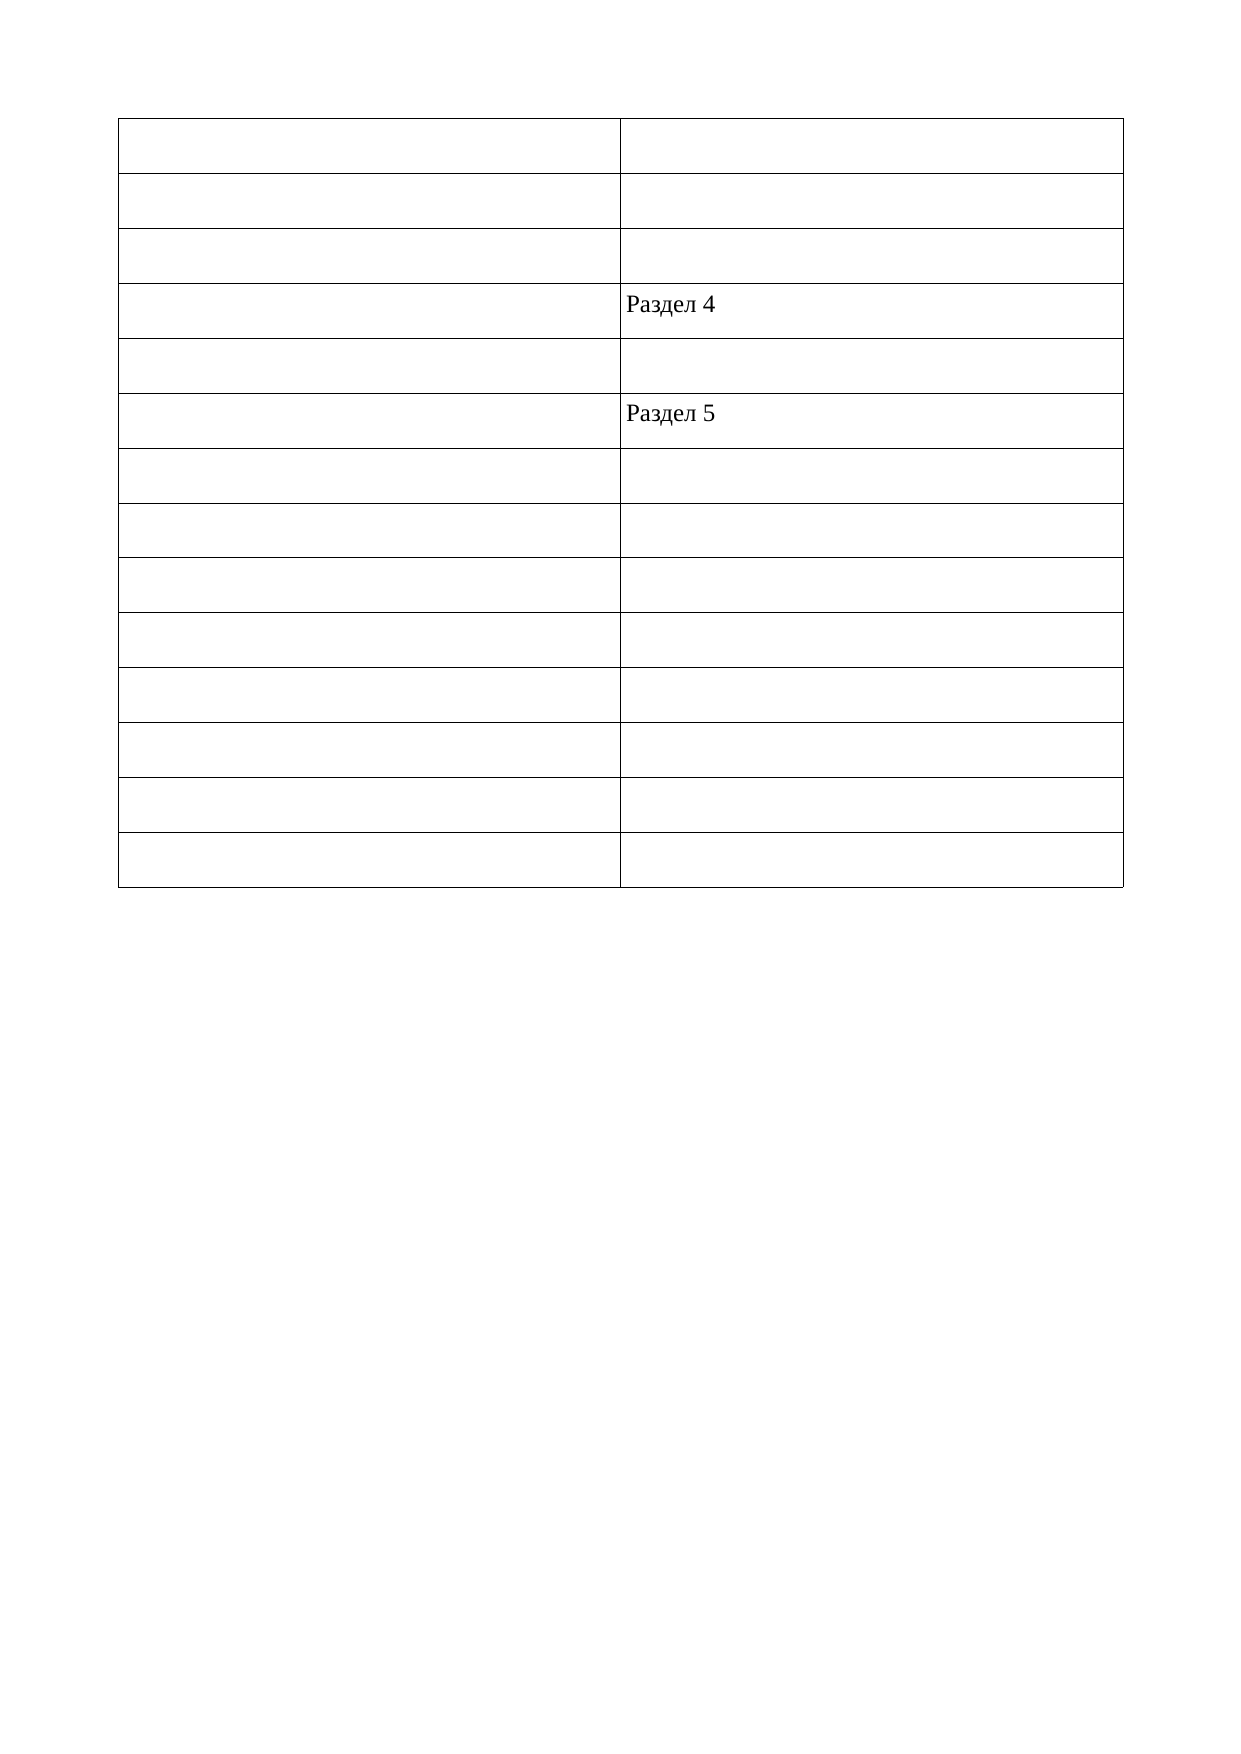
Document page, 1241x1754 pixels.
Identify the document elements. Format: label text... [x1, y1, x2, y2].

table_cell [621, 119, 1123, 173]
table_cell [119, 723, 620, 777]
table_cell [119, 778, 620, 832]
table_cell [621, 723, 1123, 777]
table_cell [119, 449, 620, 502]
table_cell [119, 119, 620, 173]
table_cell [621, 229, 1123, 283]
table_cell [119, 668, 620, 722]
table_cell [119, 558, 620, 612]
table_cell [119, 394, 620, 447]
table_cell [621, 778, 1123, 832]
table_cell [119, 229, 620, 283]
table_cell [119, 613, 620, 667]
table_cell [119, 833, 620, 887]
table_cell Раздел 4 [621, 284, 1123, 338]
table_cell [119, 504, 620, 557]
table_cell [621, 613, 1123, 667]
table_cell [621, 504, 1123, 557]
table_cell [621, 833, 1123, 887]
table_cell [621, 339, 1123, 393]
table_cell [621, 558, 1123, 612]
table_cell [119, 339, 620, 393]
table_cell [621, 174, 1123, 228]
table_cell Раздел 5 [621, 394, 1123, 447]
table_cell [621, 449, 1123, 502]
table_cell [621, 668, 1123, 722]
table_cell [119, 174, 620, 228]
table_cell [119, 284, 620, 338]
